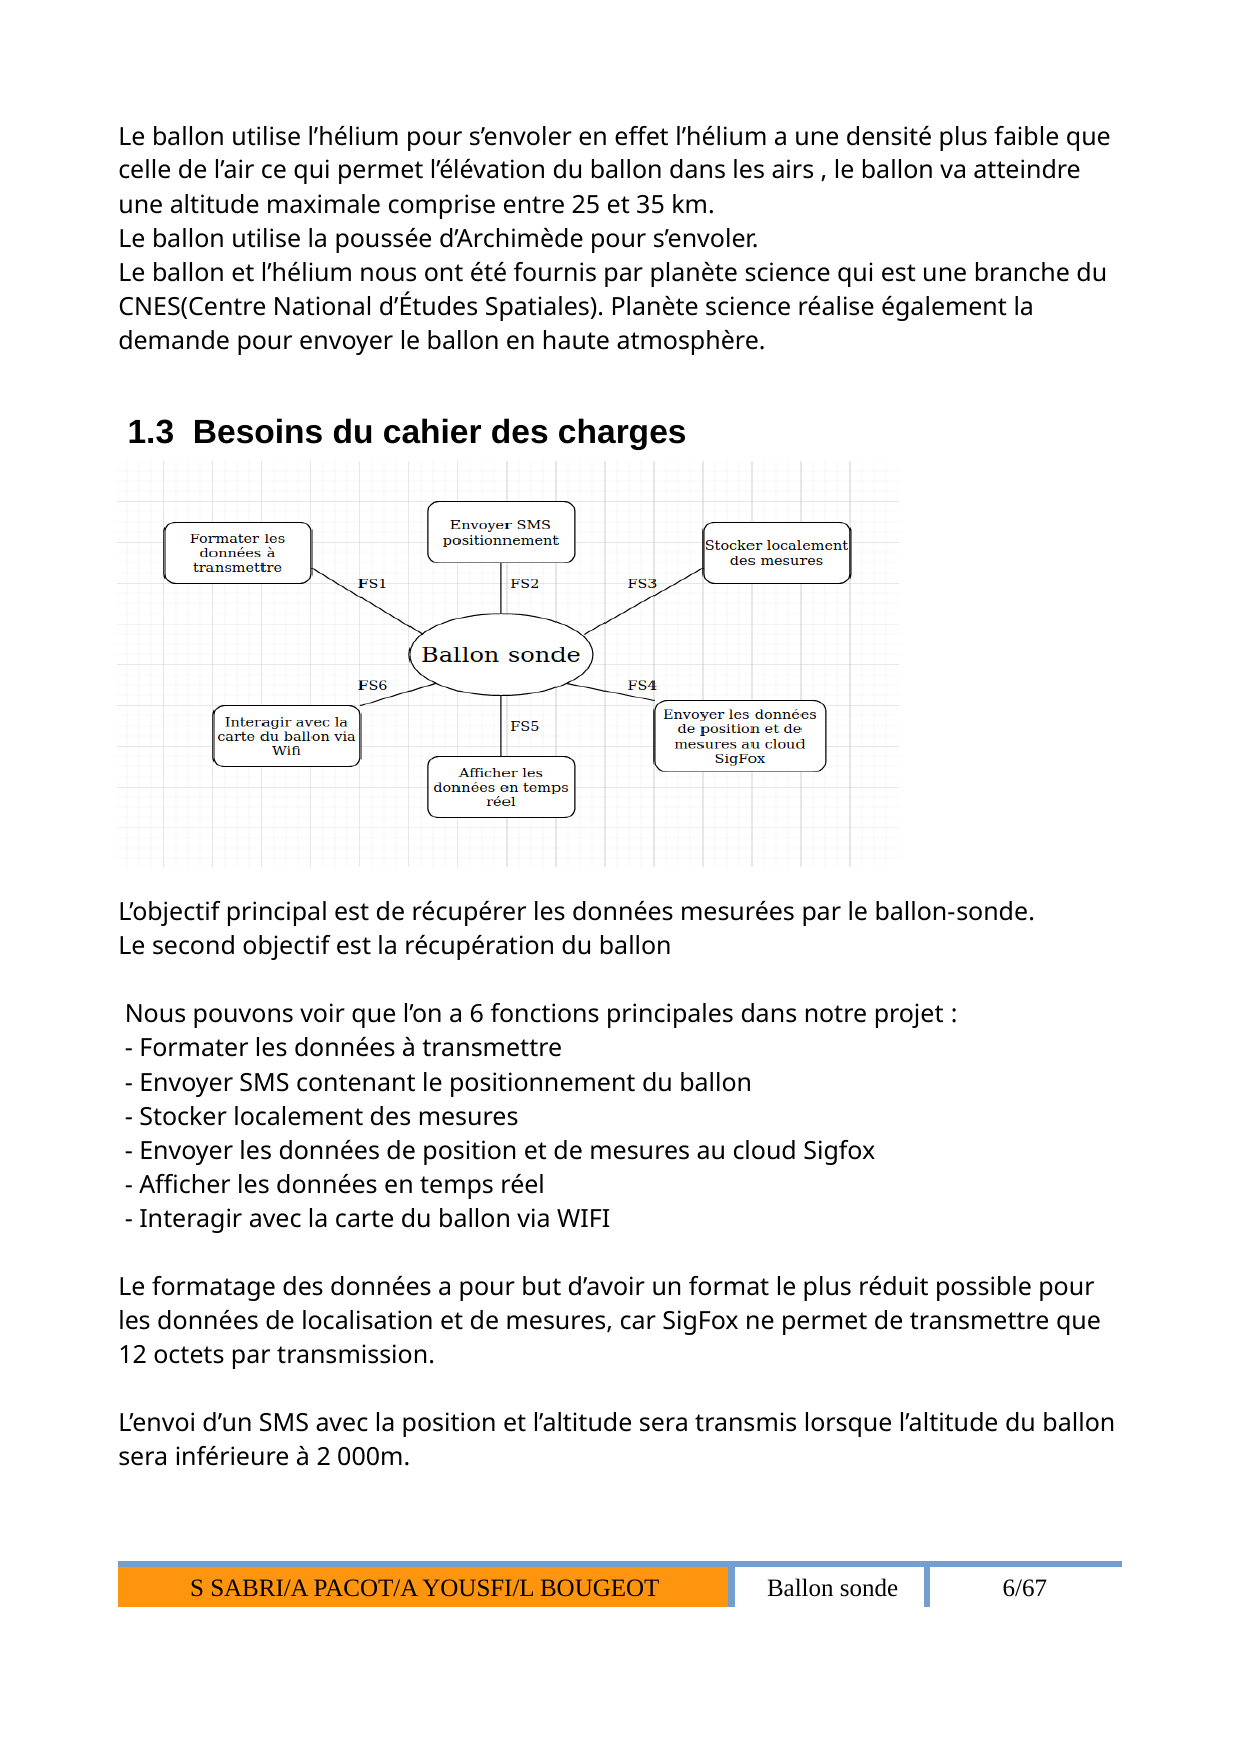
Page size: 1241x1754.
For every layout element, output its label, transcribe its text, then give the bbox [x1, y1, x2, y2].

picture [117, 461, 899, 867]
text Nous pouvons voir que l’on a 6 fonctions principales dans notre projet : [118, 996, 1122, 1030]
subtitle Besoins du cahier des charges [118, 411, 1122, 450]
text L’objectif principal est de récupérer les données mesurées par le ballon-sonde. [118, 894, 1122, 928]
text Le ballon utilise l’hélium pour s’envoler en effet l’hélium a une densité plus faible que celle de l’air ce qui permet l’élévation du ballon dans les airs , le ballon va atteindre une altitude maximale comprise entre 25 et 35 km. [118, 118, 1122, 220]
text - Stocker localement des mesures [118, 1098, 1122, 1132]
text Le ballon utilise la poussée d’Archimède pour s’envoler. [118, 220, 1122, 254]
text Le second objectif est la récupération du ballon [118, 928, 1122, 962]
text Le ballon et l’hélium nous ont été fournis par planète science qui est une branche du CNES(Centre National d’Études Spatiales). Planète science réalise également la demande pour envoyer le ballon en haute atmosphère. [118, 254, 1122, 357]
text L’envoi d’un SMS avec la position et l’altitude sera transmis lorsque l’altitude du ballon sera inférieure à 2 000m. [118, 1405, 1122, 1473]
text - Envoyer les données de position et de mesures au cloud Sigfox [118, 1132, 1122, 1166]
text - Interagir avec la carte du ballon via WIFI [118, 1200, 1122, 1234]
text - Formater les données à transmettre [118, 1030, 1122, 1064]
text Le formatage des données a pour but d’avoir un format le plus réduit possible pour les données de localisation et de mesures, car SigFox ne permet de transmettre que 12 octets par transmission. [118, 1268, 1122, 1371]
text - Afficher les données en temps réel [118, 1166, 1122, 1200]
text - Envoyer SMS contenant le positionnement du ballon [118, 1064, 1122, 1098]
